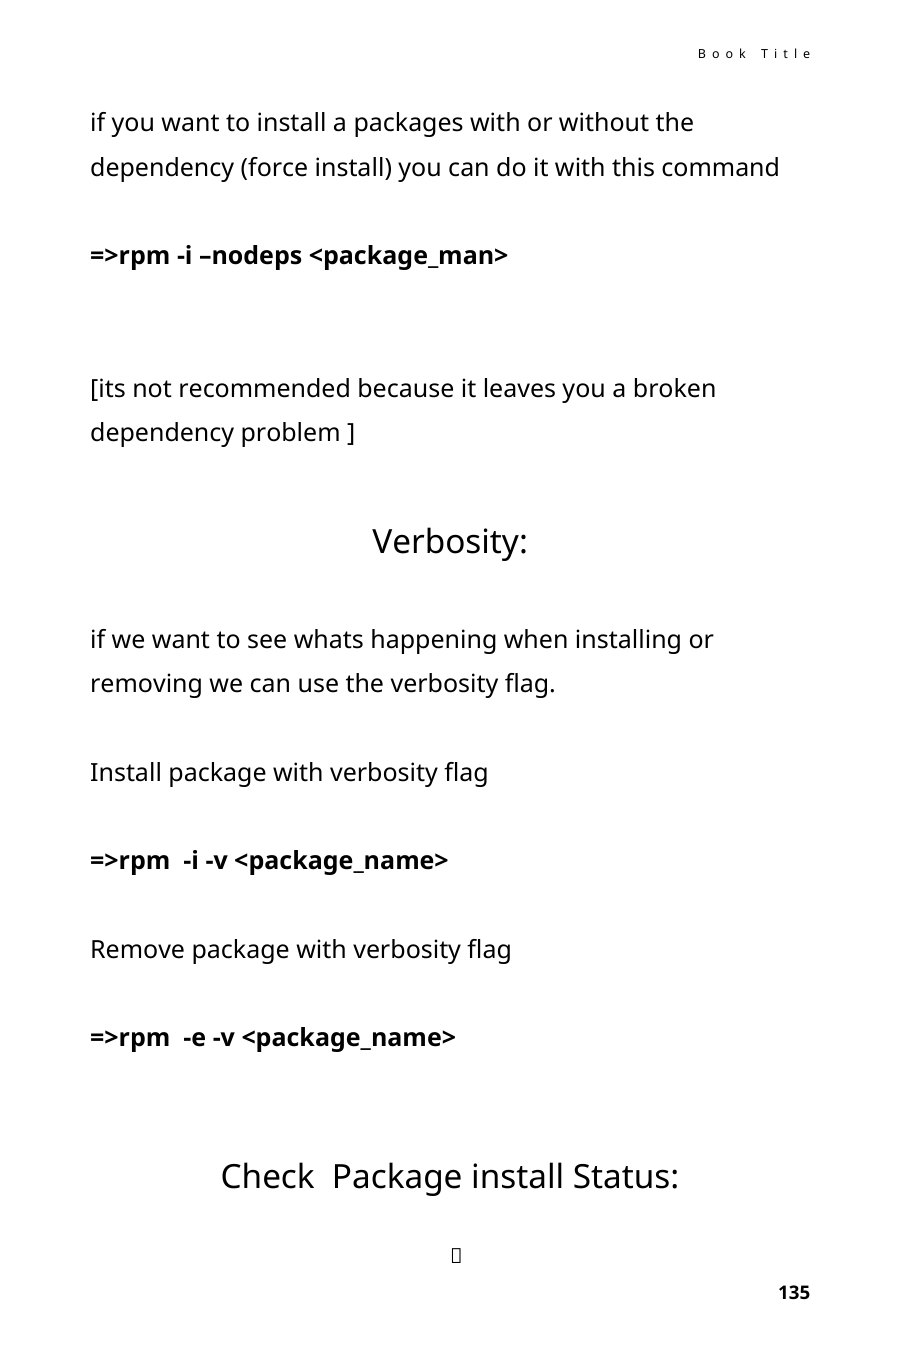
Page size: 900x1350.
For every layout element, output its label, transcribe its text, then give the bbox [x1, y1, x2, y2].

text Check Package install Status: [90, 1153, 810, 1198]
text [its not recommended because it leaves you a broken dependency problem ] [90, 371, 810, 449]
text Install package with verbosity flag [90, 754, 810, 788]
text =>rpm -e -v <package_name> [90, 1020, 810, 1054]
text if you want to install a packages with or without the dependency (force install) you can do it with this command [90, 105, 810, 183]
text Remove package with verbosity flag [90, 931, 810, 965]
text =>rpm -i -v <package_name> [90, 843, 810, 877]
text if we want to see whats happening when installing or removing we can use the verbosity flag. [90, 621, 810, 700]
text Verbosity: [90, 518, 810, 563]
text =>rpm -i –nodeps <package_man> [90, 238, 810, 272]
